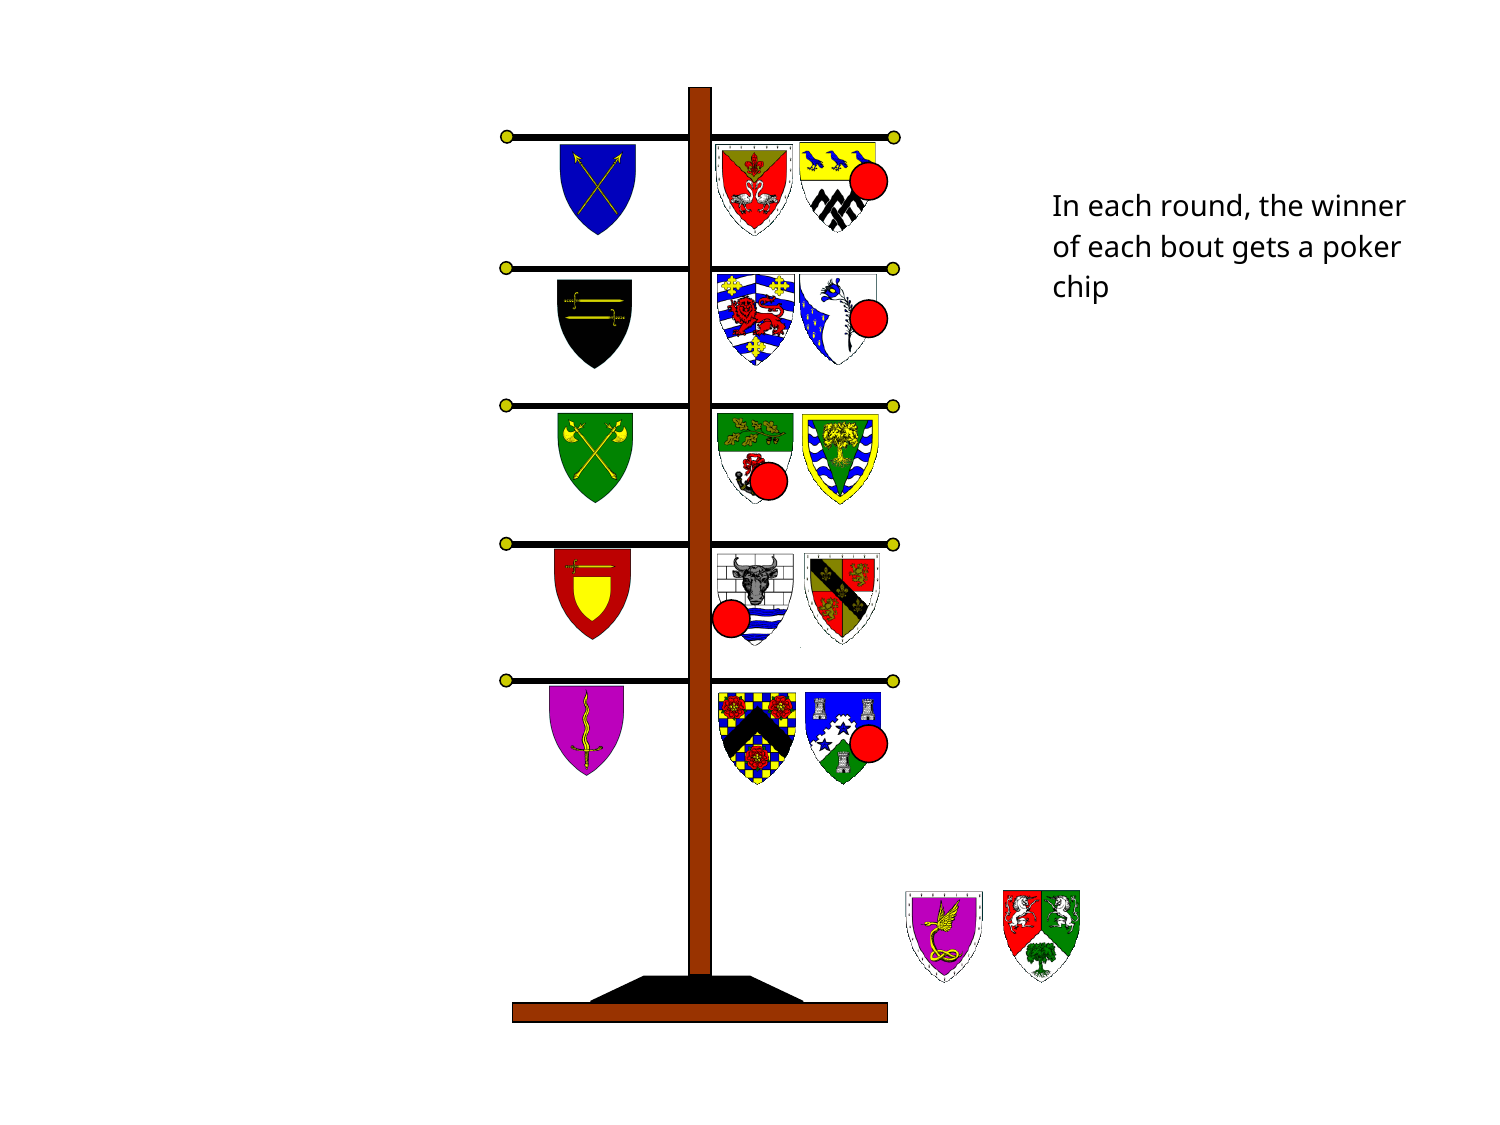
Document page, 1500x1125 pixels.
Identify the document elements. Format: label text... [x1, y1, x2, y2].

picture [556, 277, 633, 371]
text_box [712, 599, 751, 638]
picture [711, 409, 884, 510]
text_box [499, 674, 513, 687]
text_box [499, 399, 513, 412]
text_box [887, 131, 901, 144]
text_box [590, 87, 804, 1002]
text_box [512, 1003, 888, 1022]
text_box [849, 724, 888, 763]
text_box [849, 162, 888, 201]
picture [556, 411, 634, 505]
text_box [499, 261, 513, 275]
text_box [500, 130, 514, 144]
text_box [886, 538, 900, 551]
picture [548, 684, 625, 777]
text_box [886, 262, 900, 276]
picture [712, 687, 886, 788]
text_box [886, 399, 900, 413]
text_box In each round, the winner of each bout gets a poker chip [1037, 174, 1426, 311]
picture [712, 549, 884, 651]
picture [713, 272, 880, 372]
text_box [749, 462, 788, 501]
picture [712, 141, 882, 241]
picture [899, 885, 988, 988]
text_box [886, 675, 900, 688]
picture [553, 547, 632, 641]
picture [556, 143, 638, 236]
text_box [499, 537, 513, 551]
picture [999, 887, 1084, 986]
text_box [849, 299, 888, 338]
